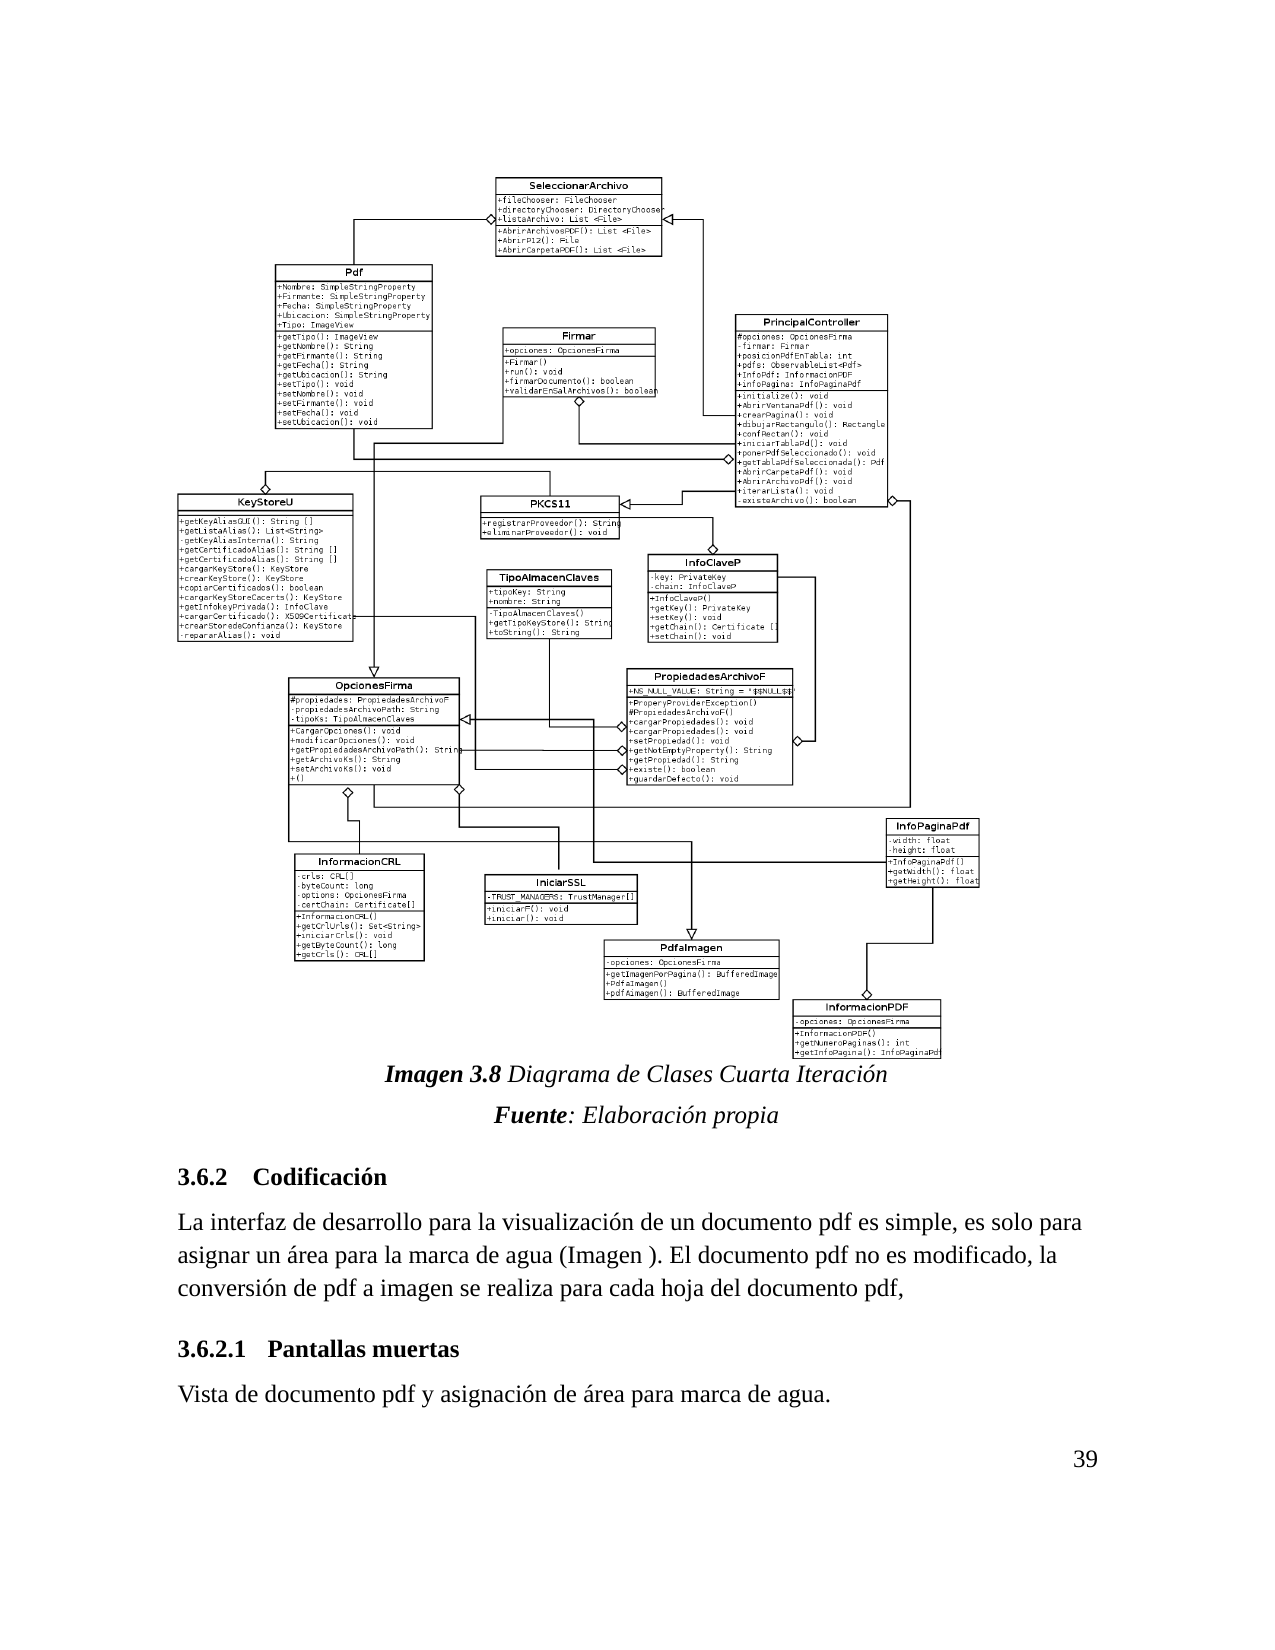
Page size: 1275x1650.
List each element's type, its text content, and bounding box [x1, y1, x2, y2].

text Fuente: Elaboración propia [177, 1100, 1098, 1128]
subtitle Pantallas muertas [177, 1334, 1098, 1362]
picture [177, 177, 1098, 1059]
text Vista de documento pdf y asignación de área para marca de agua. [177, 1379, 1098, 1408]
text Imagen 3.8 Diagrama de Clases Cuarta Iteración [177, 1059, 1098, 1087]
subtitle Codificación [177, 1162, 1098, 1191]
text La interfaz de desarrollo para la visualización de un documento pdf es simple, es solo para asignar un área para la marca de agua (Imagen ). El documento pdf no es modificado, la conversión de pdf a imagen se realiza para cada hoja del documento pdf, [177, 1207, 1098, 1302]
